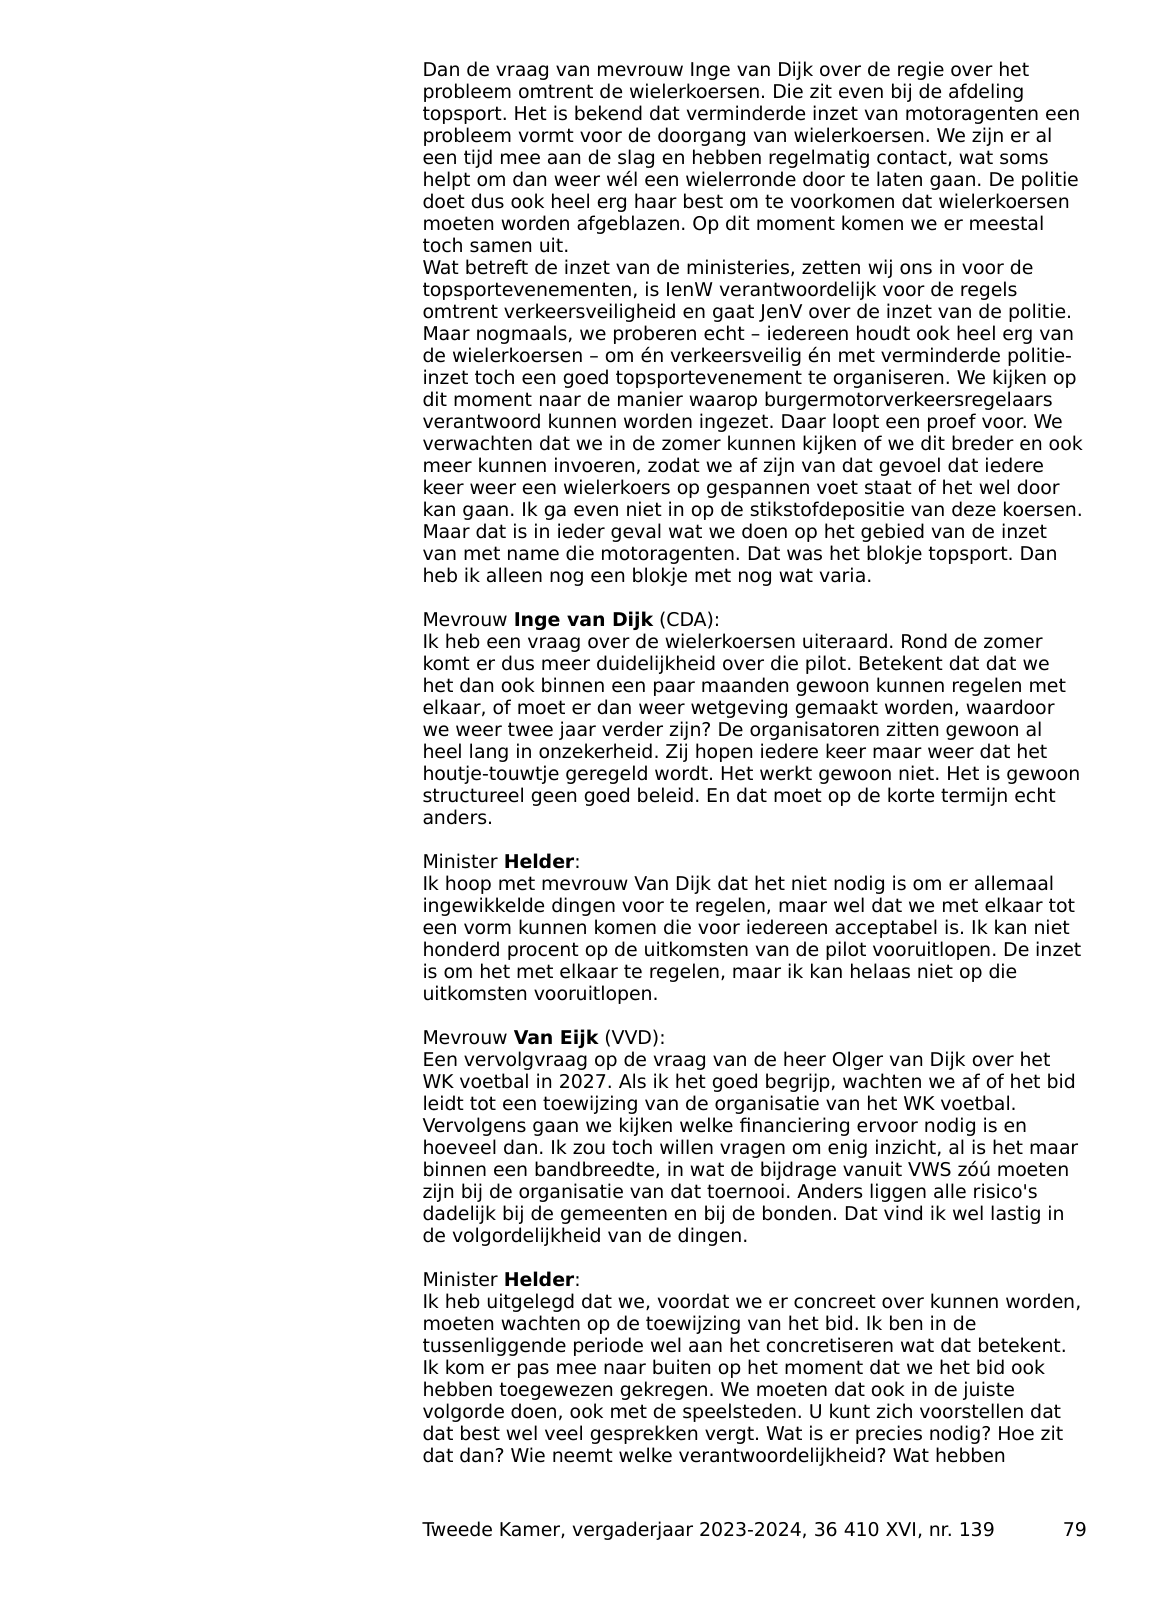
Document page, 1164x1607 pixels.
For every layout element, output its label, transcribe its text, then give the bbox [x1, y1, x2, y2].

text Wat betreft de inzet van de ministeries, zetten wij ons in voor de topsportevenementen, is IenW verantwoordelijk voor de regels omtrent verkeersveiligheid en gaat JenV over de inzet van de politie. Maar nogmaals, we proberen echt – iedereen houdt ook heel erg van de wielerkoersen – om én verkeersveilig én met verminderde politie-inzet toch een goed topsportevenement te organiseren. We kijken op dit moment naar de manier waarop burgermotorverkeersregelaars verantwoord kunnen worden ingezet. Daar loopt een proef voor. We verwachten dat we in de zomer kunnen kijken of we dit breder en ook meer kunnen invoeren, zodat we af zijn van dat gevoel dat iedere keer weer een wielerkoers op gespannen voet staat of het wel door kan gaan. Ik ga even niet in op de stikstofdepositie van deze koersen. Maar dat is in ieder geval wat we doen op het gebied van de inzet van met name die motoragenten. Dat was het blokje topsport. Dan heb ik alleen nog een blokje met nog wat varia. [422, 257, 1087, 587]
text Ik heb een vraag over de wielerkoersen uiteraard. Rond de zomer komt er dus meer duidelijkheid over die pilot. Betekent dat dat we het dan ook binnen een paar maanden gewoon kunnen regelen met elkaar, of moet er dan weer wetgeving gemaakt worden, waardoor we weer twee jaar verder zijn? De organisatoren zitten gewoon al heel lang in onzekerheid. Zij hopen iedere keer maar weer dat het houtje-touwtje geregeld wordt. Het werkt gewoon niet. Het is gewoon structureel geen goed beleid. En dat moet op de korte termijn echt anders. [422, 631, 1087, 828]
text Ik hoop met mevrouw Van Dijk dat het niet nodig is om er allemaal ingewikkelde dingen voor te regelen, maar wel dat we met elkaar tot een vorm kunnen komen die voor iedereen acceptabel is. Ik kan niet honderd procent op de uitkomsten van de pilot vooruitlopen. De inzet is om het met elkaar te regelen, maar ik kan helaas niet op die uitkomsten vooruitlopen. [422, 873, 1087, 1004]
text Mevrouw Van Eijk (VVD): [422, 1027, 1087, 1049]
text Minister Helder: [422, 1269, 1087, 1291]
text Mevrouw Inge van Dijk (CDA): [422, 609, 1087, 631]
text Ik heb uitgelegd dat we, voordat we er concreet over kunnen worden, moeten wachten op de toewijzing van het bid. Ik ben in de tussenliggende periode wel aan het concretiseren wat dat betekent. Ik kom er pas mee naar buiten op het moment dat we het bid ook hebben toegewezen gekregen. We moeten dat ook in de juiste volgorde doen, ook met de speelsteden. U kunt zich voorstellen dat dat best wel veel gesprekken vergt. Wat is er precies nodig? Hoe zit dat dan? Wie neemt welke verantwoordelijkheid? Wat hebben [422, 1291, 1087, 1467]
text Een vervolgvraag op de vraag van de heer Olger van Dijk over het WK voetbal in 2027. Als ik het goed begrijp, wachten we af of het bid leidt tot een toewijzing van de organisatie van het WK voetbal. Vervolgens gaan we kijken welke financiering ervoor nodig is en hoeveel dan. Ik zou toch willen vragen om enig inzicht, al is het maar binnen een bandbreedte, in wat de bijdrage vanuit VWS zóú moeten zijn bij de organisatie van dat toernooi. Anders liggen alle risico's dadelijk bij de gemeenten en bij de bonden. Dat vind ik wel lastig in de volgordelijkheid van de dingen. [422, 1049, 1087, 1247]
text Dan de vraag van mevrouw Inge van Dijk over de regie over het probleem omtrent de wielerkoersen. Die zit even bij de afdeling topsport. Het is bekend dat verminderde inzet van motoragenten een probleem vormt voor de doorgang van wielerkoersen. We zijn er al een tijd mee aan de slag en hebben regelmatig contact, wat soms helpt om dan weer wél een wielerronde door te laten gaan. De politie doet dus ook heel erg haar best om te voorkomen dat wielerkoersen moeten worden afgeblazen. Op dit moment komen we er meestal toch samen uit. [422, 59, 1087, 257]
text Minister Helder: [422, 851, 1087, 873]
